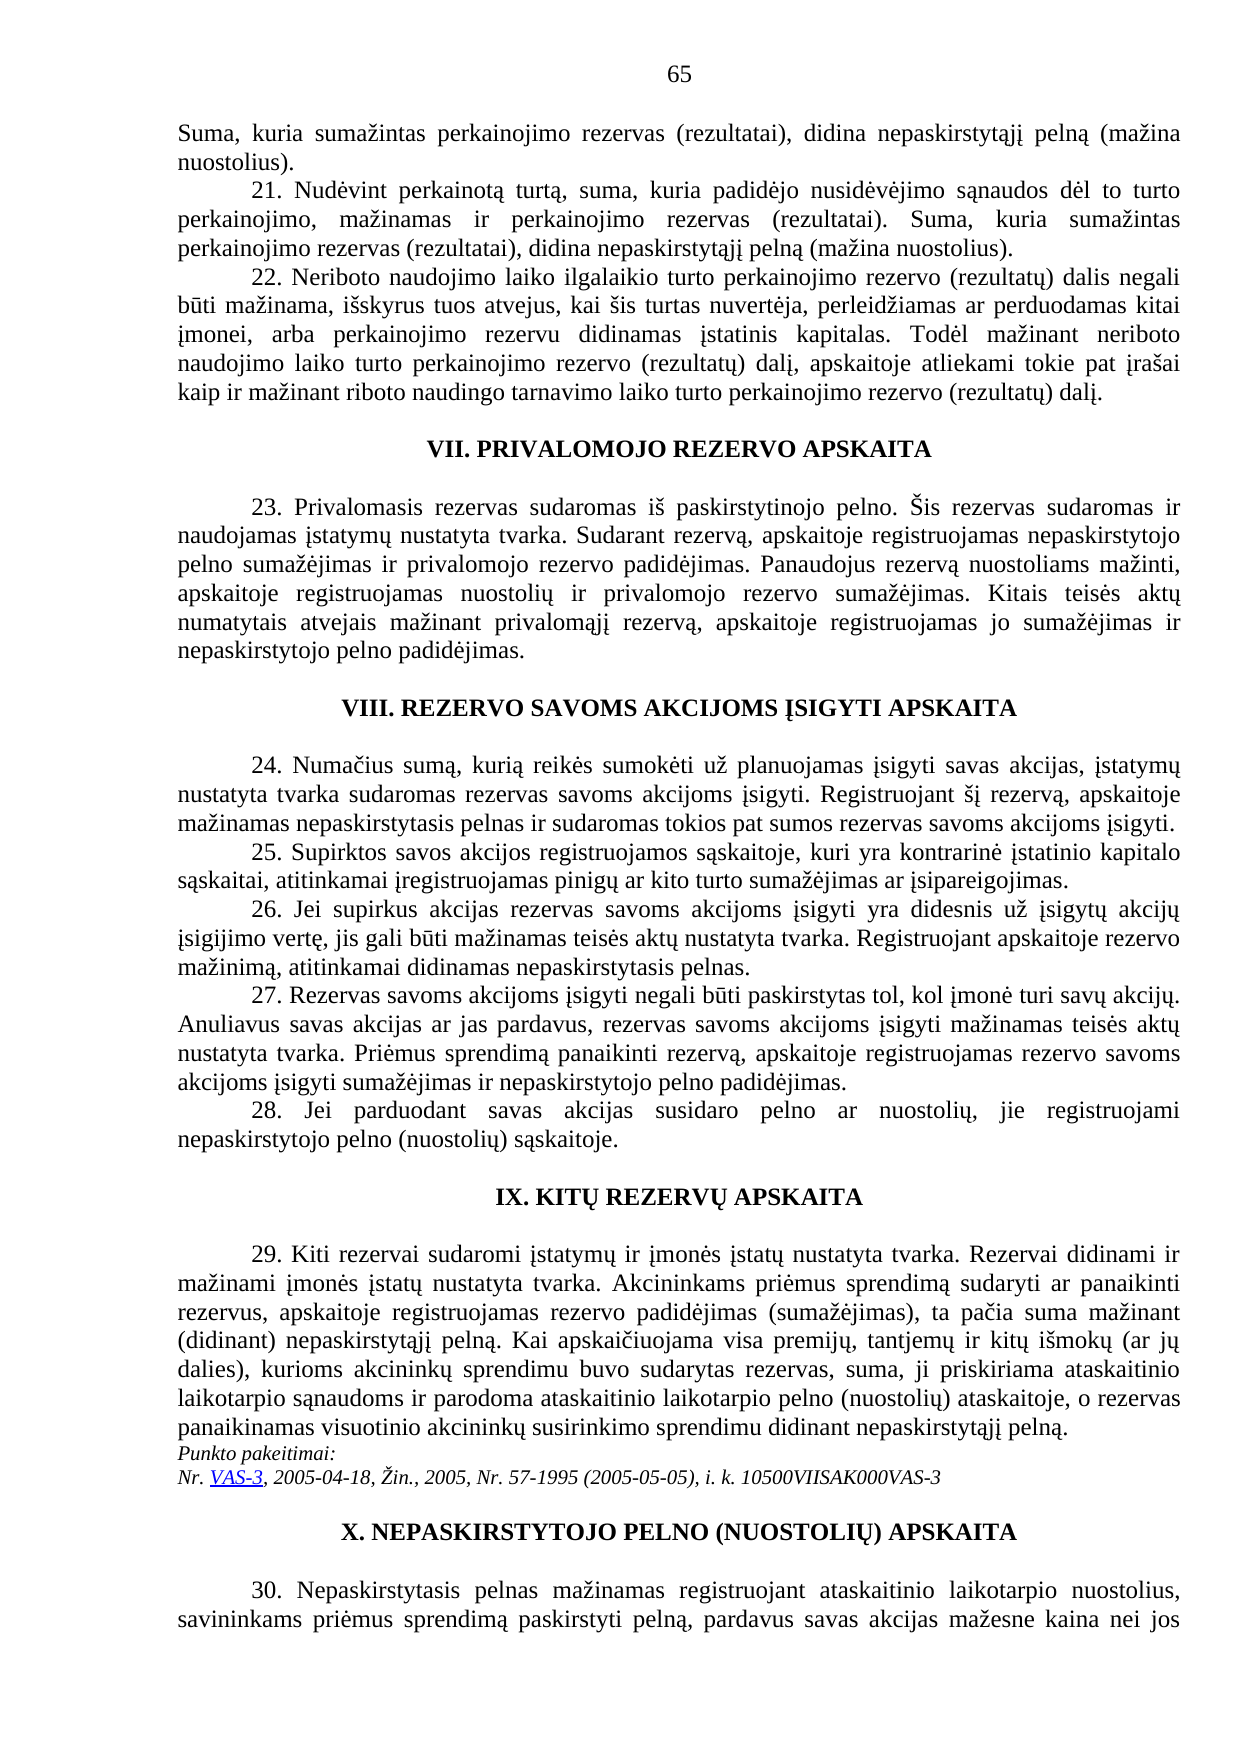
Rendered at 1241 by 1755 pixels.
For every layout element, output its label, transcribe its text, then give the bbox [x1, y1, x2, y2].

text 29. Kiti rezervai sudaromi įstatymų ir įmonės įstatų nustatyta tvarka. Rezervai didinami ir mažinami įmonės įstatų nustatyta tvarka. Akcininkams priėmus sprendimą sudaryti ar panaikinti rezervus, apskaitoje registruojamas rezervo padidėjimas (sumažėjimas), ta pačia suma mažinant (didinant) nepaskirstytąjį pelną. Kai apskaičiuojama visa premijų, tantjemų ir kitų išmokų (ar jų dalies), kurioms akcininkų sprendimu buvo sudarytas rezervas, suma, ji priskiriama ataskaitinio laikotarpio sąnaudoms ir parodoma ataskaitinio laikotarpio pelno (nuostolių) ataskaitoje, o rezervas panaikinamas visuotinio akcininkų susirinkimo sprendimu didinant nepaskirstytąjį pelną. [177, 1239, 1181, 1441]
text IX. KITŲ REZERVŲ APSKAITA [177, 1182, 1181, 1211]
text 23. Privalomasis rezervas sudaromas iš paskirstytinojo pelno. Šis rezervas sudaromas ir naudojamas įstatymų nustatyta tvarka. Sudarant rezervą, apskaitoje registruojamas nepaskirstytojo pelno sumažėjimas ir privalomojo rezervo padidėjimas. Panaudojus rezervą nuostoliams mažinti, apskaitoje registruojamas nuostolių ir privalomojo rezervo sumažėjimas. Kitais teisės aktų numatytais atvejais mažinant privalomąjį rezervą, apskaitoje registruojamas jo sumažėjimas ir nepaskirstytojo pelno padidėjimas. [177, 492, 1181, 664]
text 25. Supirktos savos akcijos registruojamos sąskaitoje, kuri yra kontrarinė įstatinio kapitalo sąskaitai, atitinkamai įregistruojamas pinigų ar kito turto sumažėjimas ar įsipareigojimas. [177, 837, 1181, 894]
text 21. Nudėvint perkainotą turtą, suma, kuria padidėjo nusidėvėjimo sąnaudos dėl to turto perkainojimo, mažinamas ir perkainojimo rezervas (rezultatai). Suma, kuria sumažintas perkainojimo rezervas (rezultatai), didina nepaskirstytąjį pelną (mažina nuostolius). [177, 176, 1181, 262]
text Nr. VAS-3, 2005-04-18, Žin., 2005, Nr. 57-1995 (2005-05-05), i. k. 10500VIISAK000VAS-3 [177, 1465, 1181, 1489]
text 22. Neriboto naudojimo laiko ilgalaikio turto perkainojimo rezervo (rezultatų) dalis negali būti mažinama, išskyrus tuos atvejus, kai šis turtas nuvertėja, perleidžiamas ar perduodamas kitai įmonei, arba perkainojimo rezervu didinamas įstatinis kapitalas. Todėl mažinant neriboto naudojimo laiko turto perkainojimo rezervo (rezultatų) dalį, apskaitoje atliekami tokie pat įrašai kaip ir mažinant riboto naudingo tarnavimo laiko turto perkainojimo rezervo (rezultatų) dalį. [177, 262, 1181, 406]
text VIII. REZERVO SAVOMS AKCIJOMS ĮSIGYTI APSKAITA [177, 693, 1181, 722]
text Suma, kuria sumažintas perkainojimo rezervas (rezultatai), didina nepaskirstytąjį pelną (mažina nuostolius). [177, 118, 1181, 176]
text X. NEPASKIRSTYTOJO PELNO (NUOSTOLIŲ) APSKAITA [177, 1517, 1181, 1546]
text 27. Rezervas savoms akcijoms įsigyti negali būti paskirstytas tol, kol įmonė turi savų akcijų. Anuliavus savas akcijas ar jas pardavus, rezervas savoms akcijoms įsigyti mažinamas teisės aktų nustatyta tvarka. Priėmus sprendimą panaikinti rezervą, apskaitoje registruojamas rezervo savoms akcijoms įsigyti sumažėjimas ir nepaskirstytojo pelno padidėjimas. [177, 981, 1181, 1096]
text VII. PRIVALOMOJO REZERVO APSKAITA [177, 434, 1181, 463]
text 24. Numačius sumą, kurią reikės sumokėti už planuojamas įsigyti savas akcijas, įstatymų nustatyta tvarka sudaromas rezervas savoms akcijoms įsigyti. Registruojant šį rezervą, apskaitoje mažinamas nepaskirstytasis pelnas ir sudaromas tokios pat sumos rezervas savoms akcijoms įsigyti. [177, 751, 1181, 837]
text 26. Jei supirkus akcijas rezervas savoms akcijoms įsigyti yra didesnis už įsigytų akcijų įsigijimo vertę, jis gali būti mažinamas teisės aktų nustatyta tvarka. Registruojant apskaitoje rezervo mažinimą, atitinkamai didinamas nepaskirstytasis pelnas. [177, 894, 1181, 981]
text 28. Jei parduodant savas akcijas susidaro pelno ar nuostolių, jie registruojami nepaskirstytojo pelno (nuostolių) sąskaitoje. [177, 1096, 1181, 1153]
text Punkto pakeitimai: [177, 1441, 1181, 1465]
text 30. Nepaskirstytasis pelnas mažinamas registruojant ataskaitinio laikotarpio nuostolius, savininkams priėmus sprendimą paskirstyti pelną, pardavus savas akcijas mažesne kaina nei jos [177, 1575, 1181, 1632]
